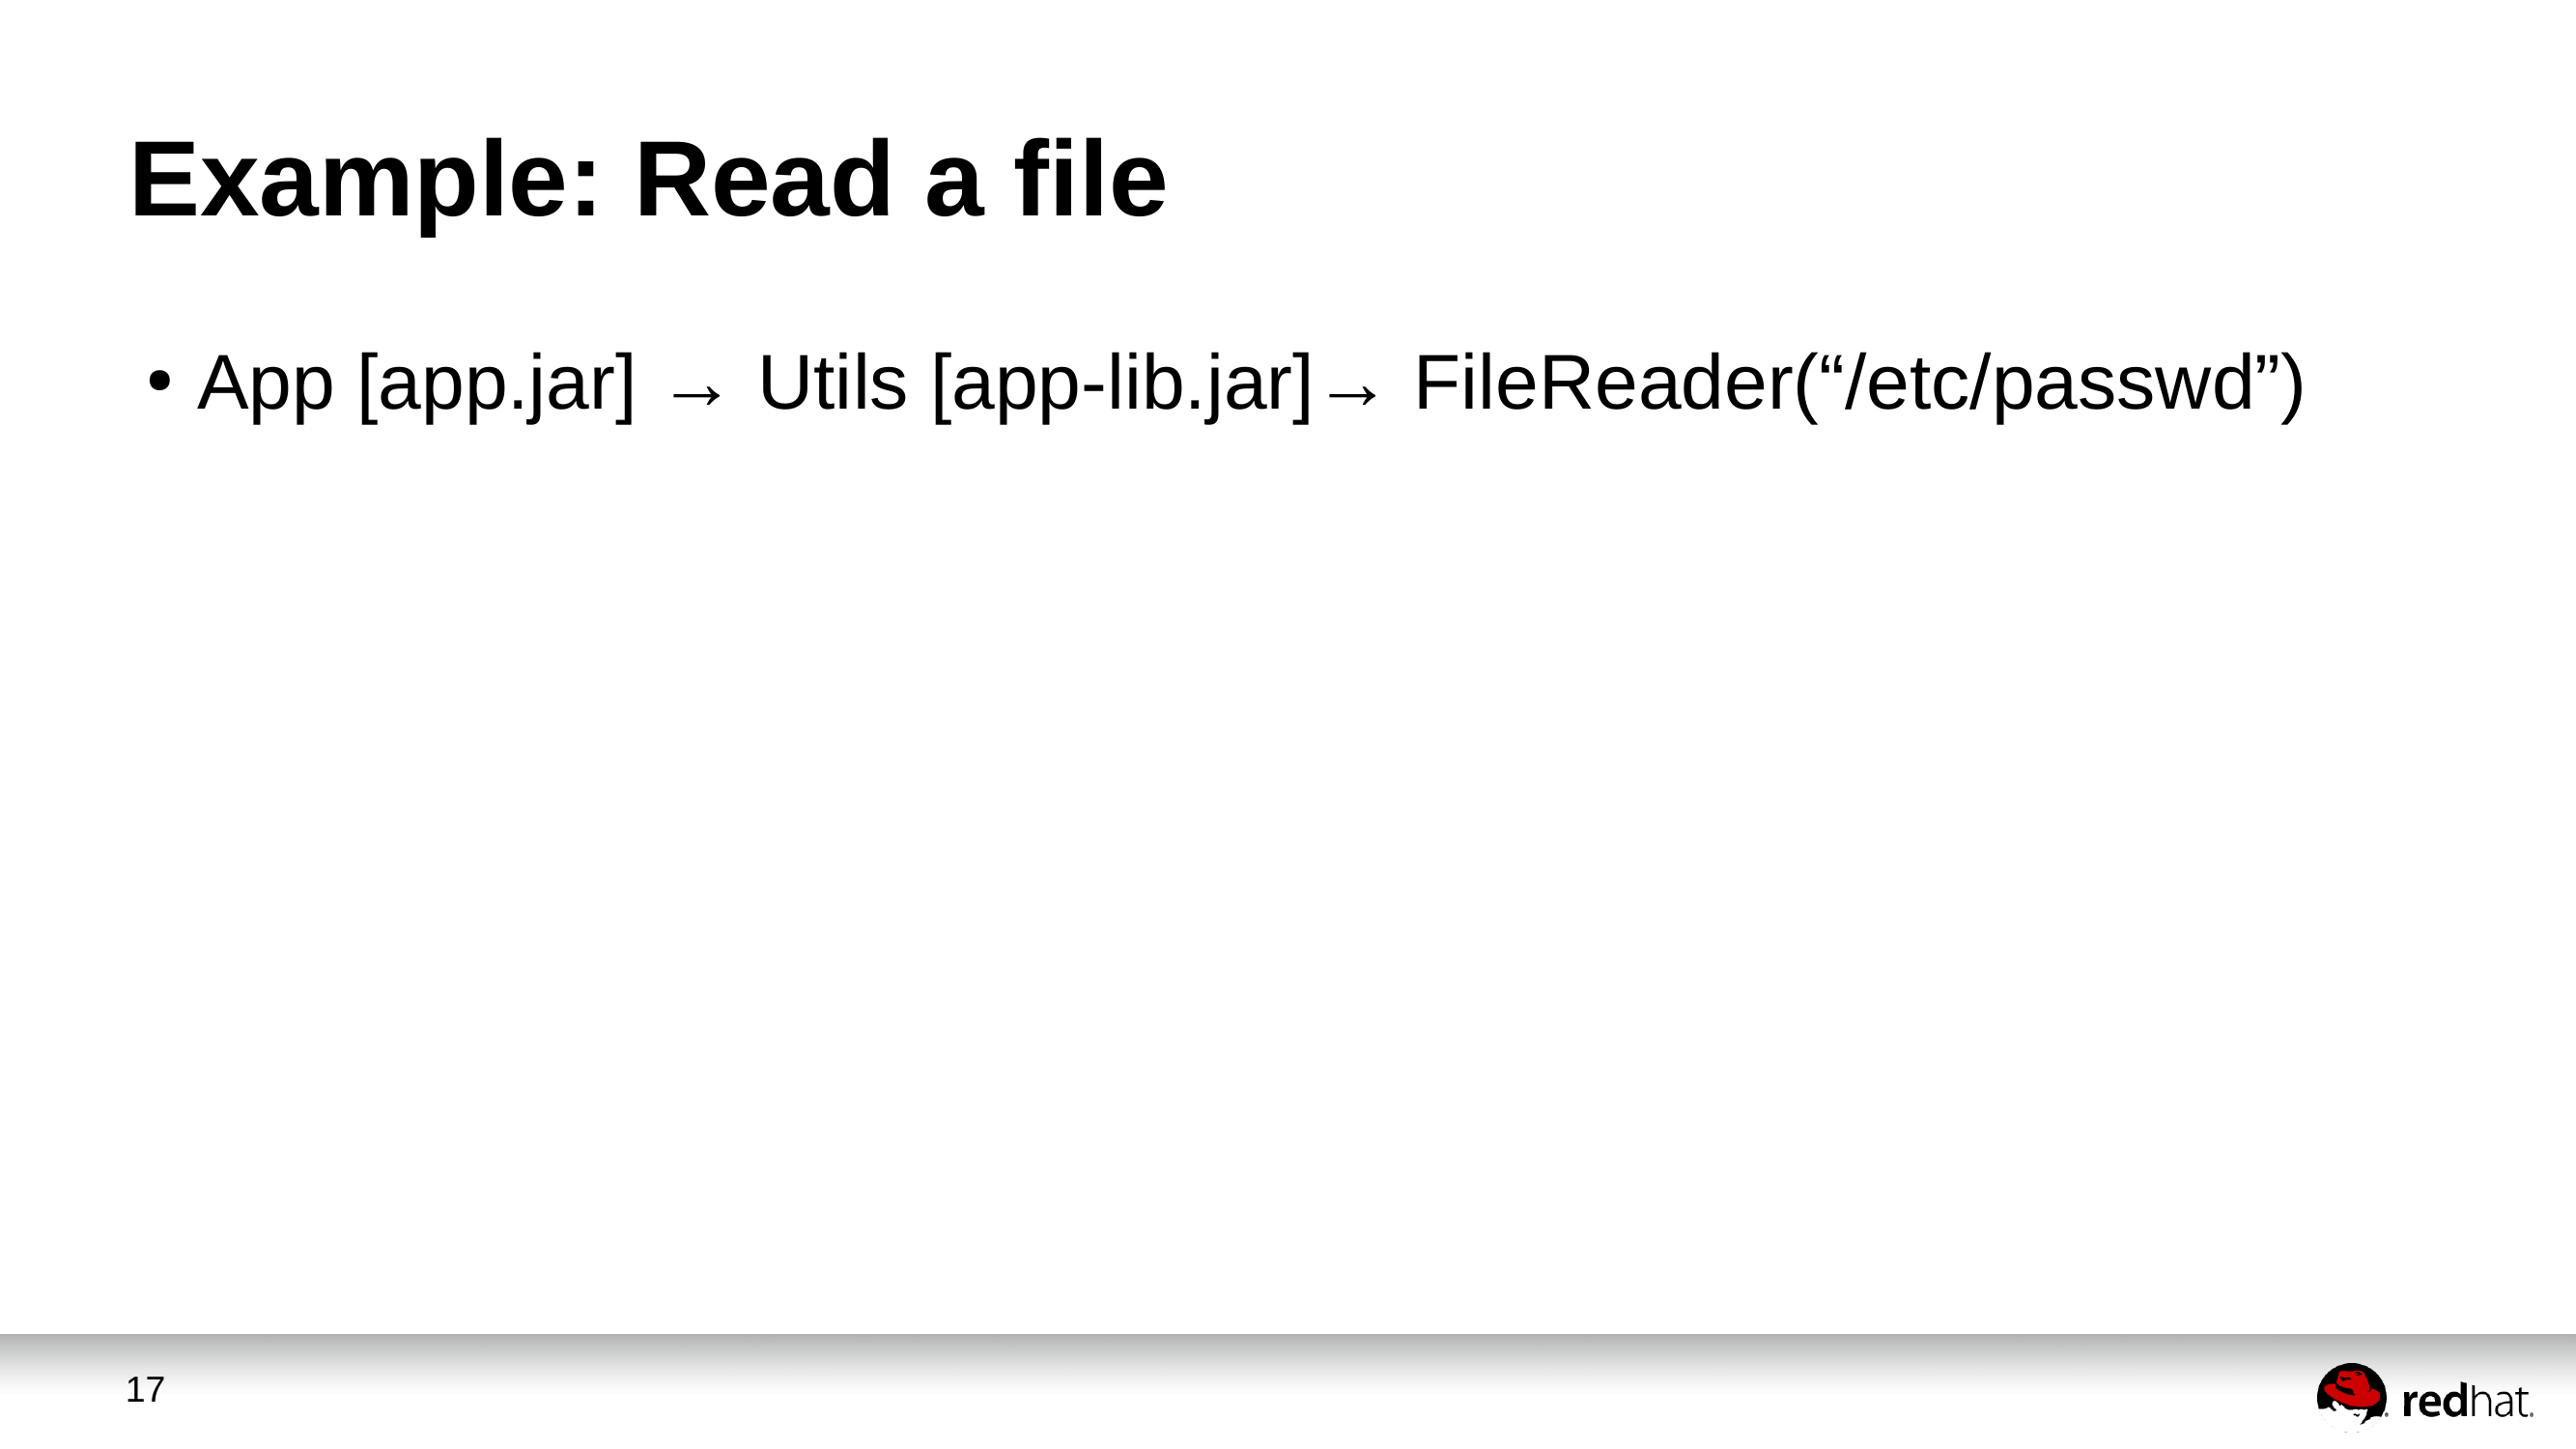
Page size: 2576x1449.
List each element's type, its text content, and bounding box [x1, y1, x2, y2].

title Example: Read a file [128, 57, 2448, 300]
picture [0, 1334, 2576, 1445]
list App [app.jar] → Utils [app-lib.jar]→ FileReader(“/etc/passwd”) [128, 338, 2448, 1179]
